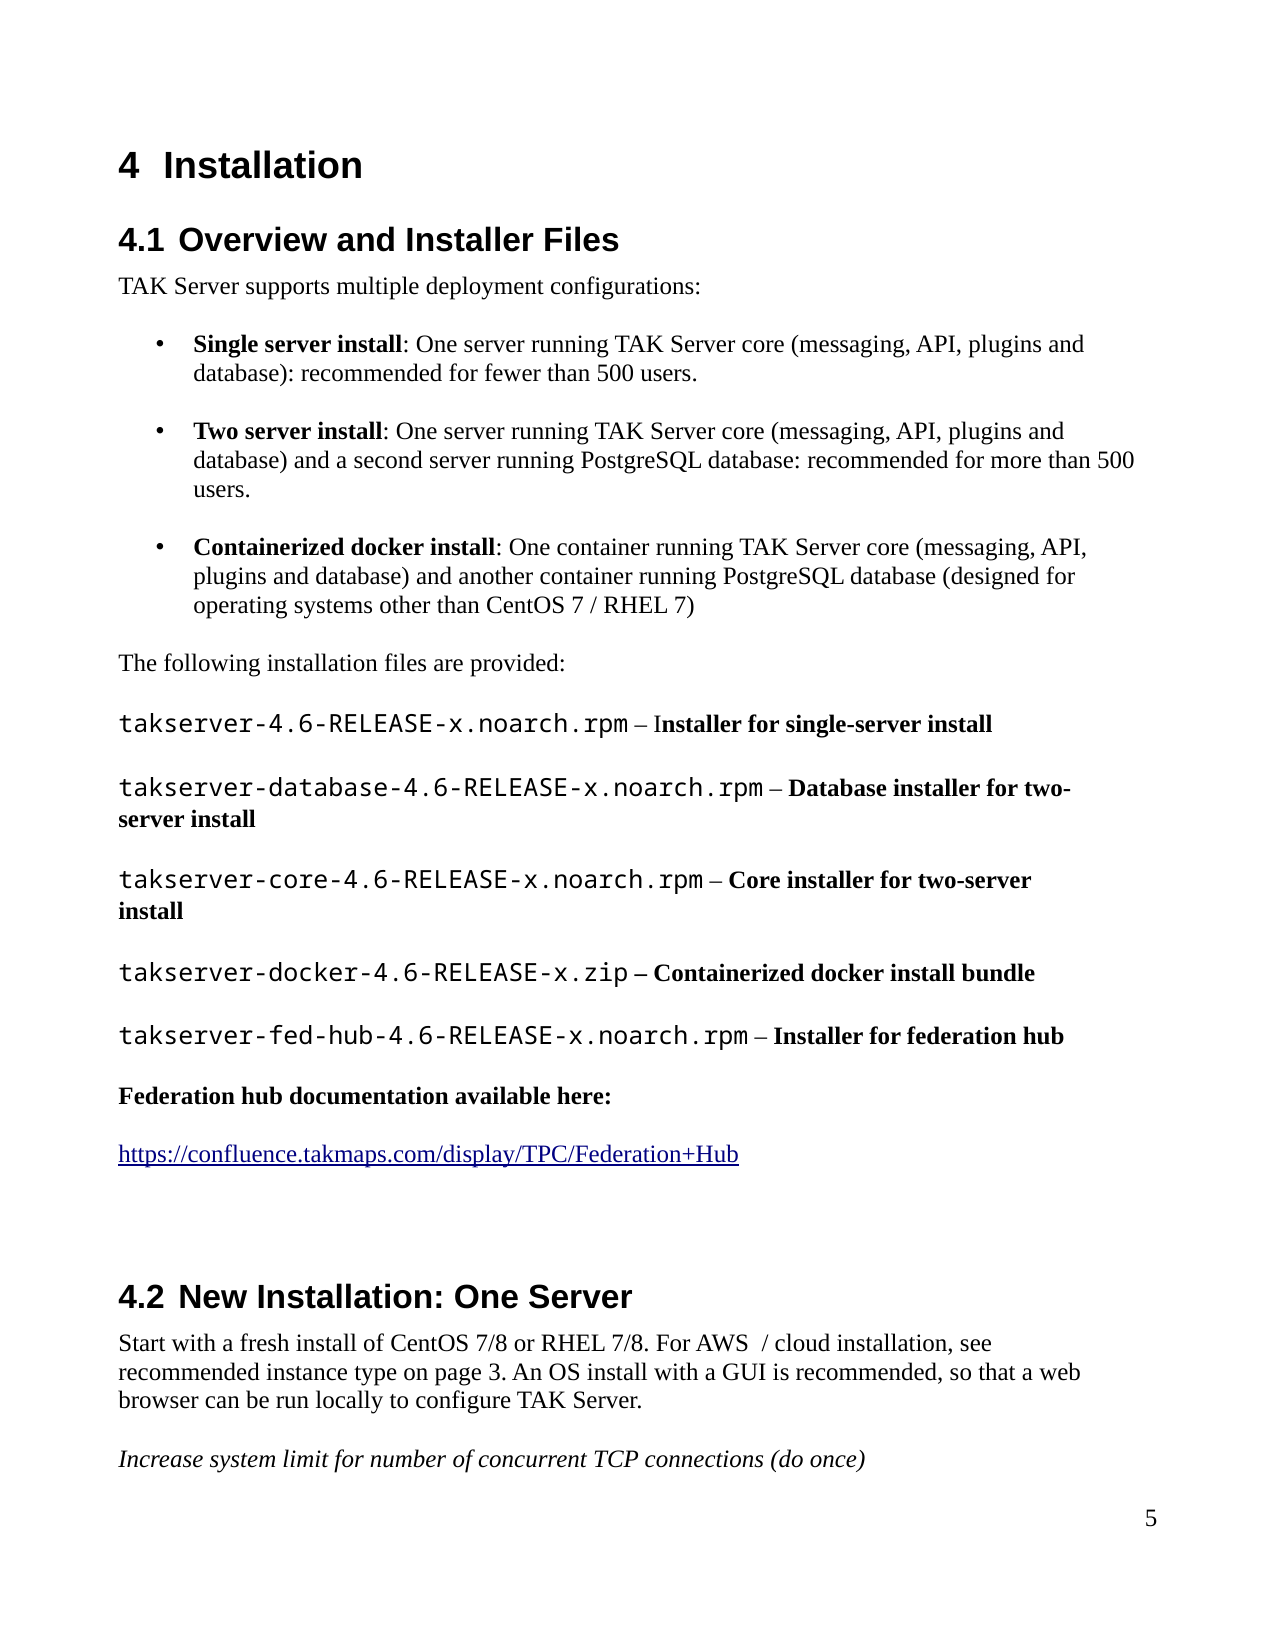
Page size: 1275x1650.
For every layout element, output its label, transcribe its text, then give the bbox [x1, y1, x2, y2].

list Single server install: One server running TAK Server core (messaging, API, plugins and database): recommended for fewer than 500 users. [156, 329, 1157, 387]
text takserver-core-4.6-RELEASE-x.noarch.rpm – Core installer for two-server install [118, 862, 1098, 925]
text takserver-database-4.6-RELEASE-x.noarch.rpm – Database installer for two-server install [118, 770, 1098, 832]
text TAK Server supports multiple deployment configurations: [118, 271, 1098, 300]
subtitle Installation [118, 143, 1157, 187]
text The following installation files are provided: [118, 648, 1098, 677]
text takserver-fed-hub-4.6-RELEASE-x.noarch.rpm – Installer for federation hub [118, 1018, 1098, 1052]
list Containerized docker install: One container running TAK Server core (messaging, API, plugins and database) and another container running PostgreSQL database (designed for operating systems other than CentOS 7 / RHEL 7) [156, 532, 1157, 618]
text takserver-4.6-RELEASE-x.noarch.rpm – Installer for single-server install [118, 706, 1098, 740]
text Start with a fresh install of CentOS 7/8 or RHEL 7/8. For AWS / cloud installation, see recommended instance type on page 3. An OS install with a GUI is recommended, so that a web browser can be run locally to configure TAK Server. [118, 1328, 1098, 1414]
text Increase system limit for number of concurrent TCP connections (do once) [118, 1444, 1098, 1472]
subtitle Overview and Installer Files [118, 220, 1157, 259]
text Federation hub documentation available here: [118, 1081, 1098, 1110]
text https://confluence.takmaps.com/display/TPC/Federation+Hub [118, 1139, 1098, 1168]
text takserver-docker-4.6-RELEASE-x.zip – Containerized docker install bundle [118, 954, 1098, 988]
subtitle New Installation: One Server [118, 1277, 1157, 1316]
list Two server install: One server running TAK Server core (messaging, API, plugins and database) and a second server running PostgreSQL database: recommended for more than 500 users. [156, 416, 1157, 503]
